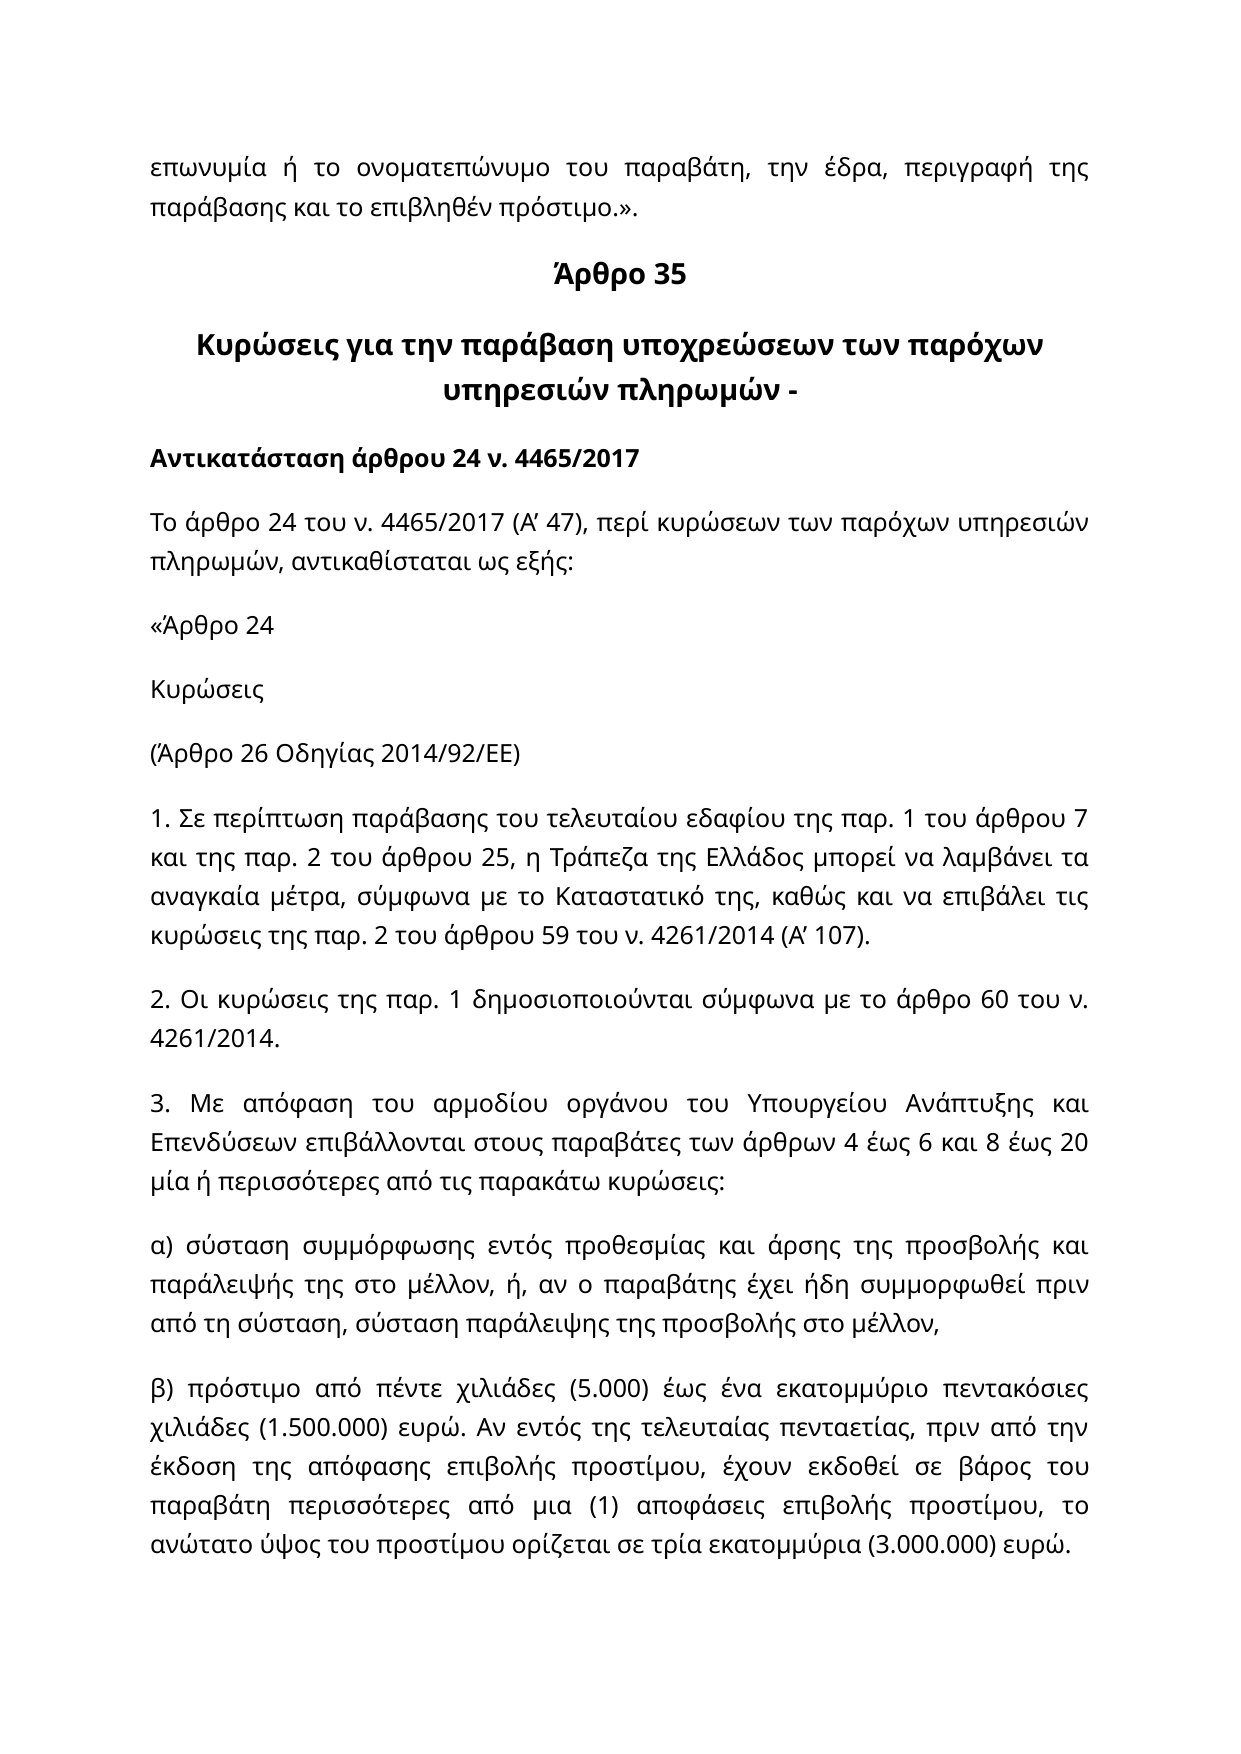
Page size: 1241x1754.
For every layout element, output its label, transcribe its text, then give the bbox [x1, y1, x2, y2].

text Κυρώσεις [150, 672, 1090, 706]
text 3. Με απόφαση του αρμοδίου οργάνου του Υπουργείου Ανάπτυξης και Επενδύσεων επιβάλλονται στους παραβάτες των άρθρων 4 έως 6 και 8 έως 20 μία ή περισσότερες από τις παρακάτω κυρώσεις: [150, 1085, 1090, 1198]
text 2. Οι κυρώσεις της παρ. 1 δημοσιοποιούνται σύμφωνα με το άρθρο 60 του ν. 4261/2014. [150, 982, 1090, 1055]
text α) σύσταση συμμόρφωσης εντός προθεσμίας και άρσης της προσβολής και παράλειψής της στο μέλλον, ή, αν ο παραβάτης έχει ήδη συμμορφωθεί πριν από τη σύσταση, σύσταση παράλειψης της προσβολής στο μέλλον, [150, 1228, 1090, 1340]
text (Άρθρο 26 Οδηγίας 2014/92/ΕΕ) [150, 736, 1090, 770]
text β) πρόστιμο από πέντε χιλιάδες (5.000) έως ένα εκατομμύριο πεντακόσιες χιλιάδες (1.500.000) ευρώ. Αν εντός της τελευταίας πενταετίας, πριν από την έκδοση της απόφασης επιβολής προστίμου, έχουν εκδοθεί σε βάρος του παραβάτη περισσότερες από μια (1) αποφάσεις επιβολής προστίμου, το ανώτατο ύψος του προστίμου ορίζεται σε τρία εκατομμύρια (3.000.000) ευρώ. [150, 1370, 1090, 1561]
subtitle Άρθρο 35 [150, 253, 1090, 293]
subtitle Κυρώσεις για την παράβαση υποχρεώσεων των παρόχων υπηρεσιών πληρωμών - [150, 324, 1090, 409]
text 1. Σε περίπτωση παράβασης του τελευταίου εδαφίου της παρ. 1 του άρθρου 7 και της παρ. 2 του άρθρου 25, η Τράπεζα της Ελλάδος μπορεί να λαμβάνει τα αναγκαία μέτρα, σύμφωνα με το Καταστατικό της, καθώς και να επιβάλει τις κυρώσεις της παρ. 2 του άρθρου 59 του ν. 4261/2014 (Α’ 107). [150, 800, 1090, 952]
text Το άρθρο 24 του ν. 4465/2017 (Α’ 47), περί κυρώσεων των παρόχων υπηρεσιών πληρωμών, αντικαθίσταται ως εξής: [150, 504, 1090, 578]
text «Άρθρο 24 [150, 608, 1090, 642]
text επωνυμία ή το ονοματεπώνυμο του παραβάτη, την έδρα, περιγραφή της παράβασης και το επιβληθέν πρόστιμο.». [150, 150, 1090, 223]
text Αντικατάσταση άρθρου 24 ν. 4465/2017 [150, 440, 1090, 474]
